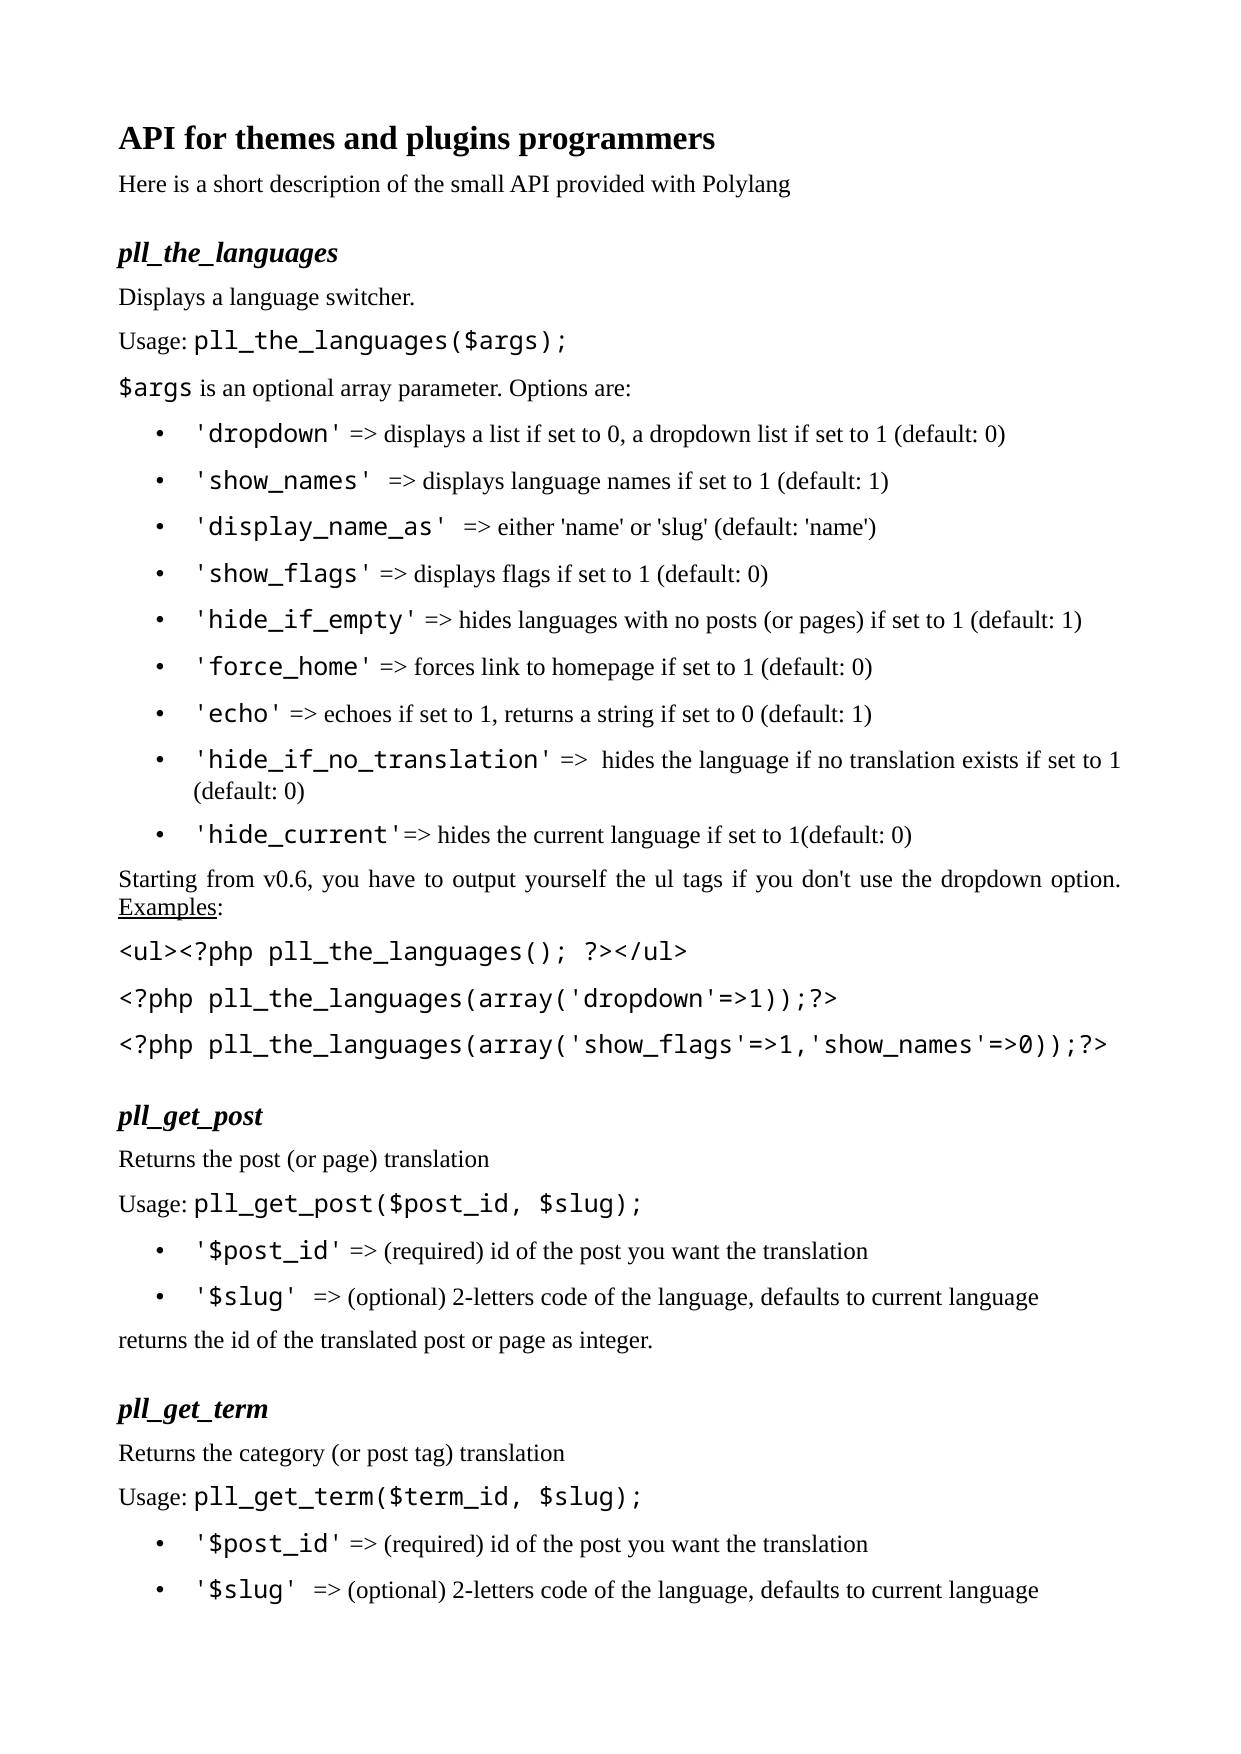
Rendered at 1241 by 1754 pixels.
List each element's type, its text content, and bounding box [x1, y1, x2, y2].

list 'hide_if_empty' => hides languages with no posts (or pages) if set to 1 (default: 1) [156, 602, 1122, 636]
text Returns the category (or post tag) translation [118, 1438, 1122, 1466]
text Usage: pll_get_post($post_id, $slug); [118, 1186, 1122, 1220]
list 'hide_if_no_translation' => hides the language if no translation exists if set to 1 (default: 0) [156, 742, 1122, 805]
list 'force_home' => forces link to homepage if set to 1 (default: 0) [156, 649, 1122, 683]
list '$post_id' => (required) id of the post you want the translation [156, 1526, 1122, 1559]
text Usage: pll_the_languages($args); [118, 323, 1122, 357]
list 'show_names' => displays language names if set to 1 (default: 1) [156, 462, 1122, 497]
list 'display_name_as' => either 'name' or 'slug' (default: 'name') [156, 509, 1122, 543]
subtitle pll_the_languages [118, 236, 1122, 269]
list '$slug' => (optional) 2-letters code of the language, defaults to current language [156, 1279, 1122, 1313]
text $args is an optional array parameter. Options are: [118, 369, 1122, 403]
text Starting from v0.6, you have to output yourself the ul tags if you don't use the dropdown option. Examples: [118, 864, 1122, 921]
text <?php pll_the_languages(array('show_flags'=>1,'show_names'=>0));?> [118, 1027, 1122, 1061]
text Returns the post (or page) translation [118, 1144, 1122, 1173]
list 'dropdown' => displays a list if set to 0, a dropdown list if set to 1 (default: 0) [156, 416, 1122, 450]
text Here is a short description of the small API provided with Polylang [118, 169, 1122, 198]
list 'echo' => echoes if set to 1, returns a string if set to 0 (default: 1) [156, 695, 1122, 729]
list 'hide_current'=> hides the current language if set to 1(default: 0) [156, 817, 1122, 851]
text <ul><?php pll_the_languages(); ?></ul> [118, 934, 1122, 968]
list '$post_id' => (required) id of the post you want the translation [156, 1232, 1122, 1266]
subtitle pll_get_post [118, 1098, 1122, 1132]
text returns the id of the translated post or page as integer. [118, 1325, 1122, 1354]
subtitle API for themes and plugins programmers [118, 118, 1122, 157]
text <?php pll_the_languages(array('dropdown'=>1));?> [118, 980, 1122, 1014]
subtitle pll_get_term [118, 1392, 1122, 1425]
list '$slug' => (optional) 2-letters code of the language, defaults to current language [156, 1572, 1122, 1606]
text Displays a language switcher. [118, 282, 1122, 310]
text Usage: pll_get_term($term_id, $slug); [118, 1479, 1122, 1513]
list 'show_flags' => displays flags if set to 1 (default: 0) [156, 556, 1122, 590]
